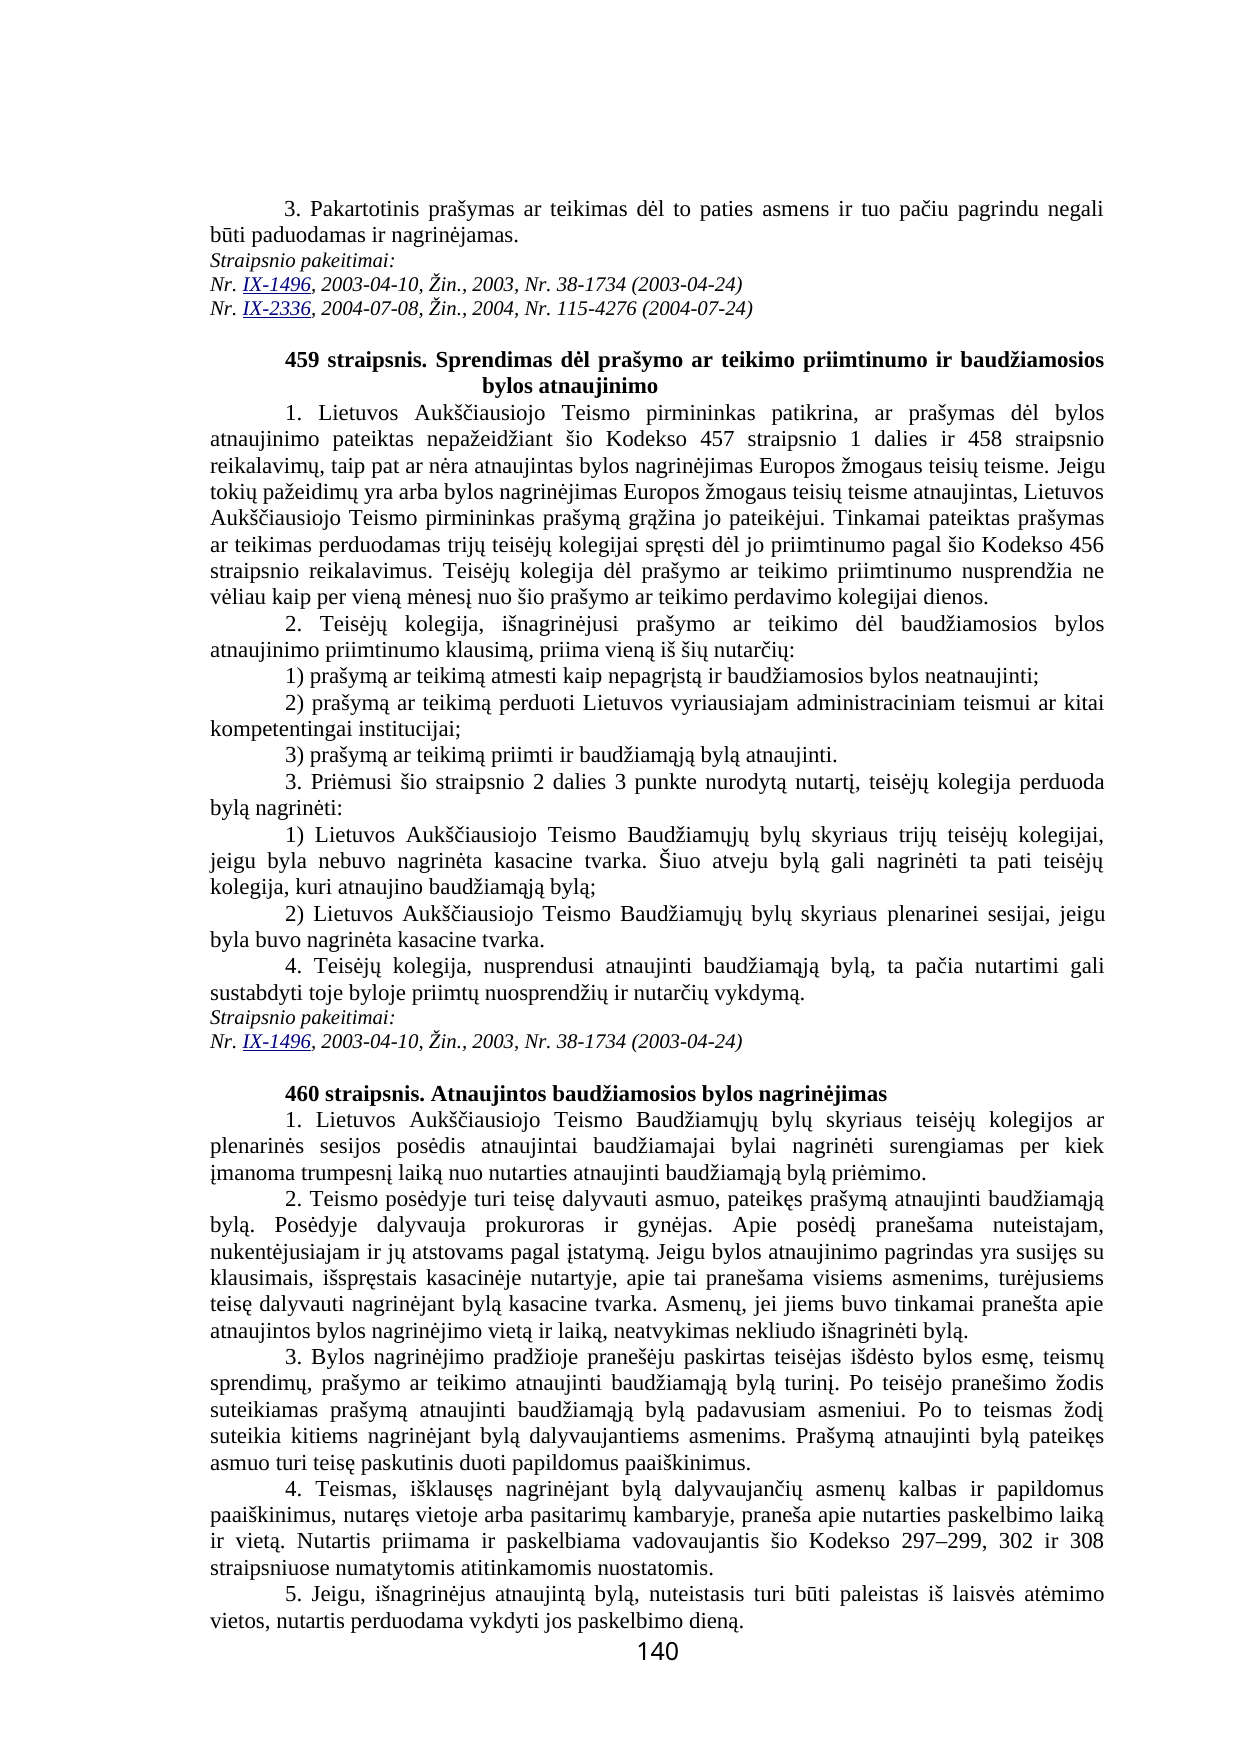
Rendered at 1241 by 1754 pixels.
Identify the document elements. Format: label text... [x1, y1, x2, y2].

text 4. Teismas, išklausęs nagrinėjant bylą dalyvaujančių asmenų kalbas ir papildomus paaiškinimus, nutaręs vietoje arba pasitarimų kambaryje, praneša apie nutarties paskelbimo laiką ir vietą. Nutartis priimama ir paskelbiama vadovaujantis šio Kodekso 297–299, 302 ir 308 straipsniuose numatytomis atitinkamomis nuostatomis. [210, 1475, 1106, 1580]
text Nr. IX-2336, 2004-07-08, Žin., 2004, Nr. 115-4276 (2004-07-24) [210, 296, 1106, 320]
text 1. Lietuvos Aukščiausiojo Teismo Baudžiamųjų bylų skyriaus teisėjų kolegijos ar plenarinės sesijos posėdis atnaujintai baudžiamajai bylai nagrinėti surengiamas per kiek įmanoma trumpesnį laiką nuo nutarties atnaujinti baudžiamąją bylą priėmimo. [210, 1106, 1106, 1185]
text 3. Pakartotinis prašymas ar teikimas dėl to paties asmens ir tuo pačiu pagrindu negali būti paduodamas ir nagrinėjamas. [210, 195, 1106, 248]
text 2. Teisėjų kolegija, išnagrinėjusi prašymo ar teikimo dėl baudžiamosios bylos atnaujinimo priimtinumo klausimą, priima vieną iš šių nutarčių: [210, 610, 1106, 662]
text 1. Lietuvos Aukščiausiojo Teismo pirmininkas patikrina, ar prašymas dėl bylos atnaujinimo pateiktas nepažeidžiant šio Kodekso 457 straipsnio 1 dalies ir 458 straipsnio reikalavimų, taip pat ar nėra atnaujintas bylos nagrinėjimas Europos žmogaus teisių teisme. Jeigu tokių pažeidimų yra arba bylos nagrinėjimas Europos žmogaus teisių teisme atnaujintas, Lietuvos Aukščiausiojo Teismo pirmininkas prašymą grąžina jo pateikėjui. Tinkamai pateiktas prašymas ar teikimas perduodamas trijų teisėjų kolegijai spręsti dėl jo priimtinumo pagal šio Kodekso 456 straipsnio reikalavimus. Teisėjų kolegija dėl prašymo ar teikimo priimtinumo nusprendžia ne vėliau kaip per vieną mėnesį nuo šio prašymo ar teikimo perdavimo kolegijai dienos. [210, 399, 1106, 610]
text 3) prašymą ar teikimą priimti ir baudžiamąją bylą atnaujinti. [210, 742, 1106, 768]
text 2. Teismo posėdyje turi teisę dalyvauti asmuo, pateikęs prašymą atnaujinti baudžiamąją bylą. Posėdyje dalyvauja prokuroras ir gynėjas. Apie posėdį pranešama nuteistajam, nukentėjusiajam ir jų atstovams pagal įstatymą. Jeigu bylos atnaujinimo pagrindas yra susijęs su klausimais, išspręstais kasacinėje nutartyje, apie tai pranešama visiems asmenims, turėjusiems teisę dalyvauti nagrinėjant bylą kasacine tvarka. Asmenų, jei jiems buvo tinkamai pranešta apie atnaujintos bylos nagrinėjimo vietą ir laiką, neatvykimas nekliudo išnagrinėti bylą. [210, 1185, 1106, 1343]
text 3. Priėmusi šio straipsnio 2 dalies 3 punkte nurodytą nutartį, teisėjų kolegija perduoda bylą nagrinėti: [210, 768, 1106, 821]
text 2) Lietuvos Aukščiausiojo Teismo Baudžiamųjų bylų skyriaus plenarinei sesijai, jeigu byla buvo nagrinėta kasacine tvarka. [210, 900, 1106, 952]
text Straipsnio pakeitimai: [210, 248, 1106, 272]
text 1) Lietuvos Aukščiausiojo Teismo Baudžiamųjų bylų skyriaus trijų teisėjų kolegijai, jeigu byla nebuvo nagrinėta kasacine tvarka. Šiuo atveju bylą gali nagrinėti ta pati teisėjų kolegija, kuri atnaujino baudžiamąją bylą; [210, 821, 1106, 900]
text 459 straipsnis. Sprendimas dėl prašymo ar teikimo priimtinumo ir baudžiamosios bylos atnaujinimo [285, 346, 1106, 399]
text 5. Jeigu, išnagrinėjus atnaujintą bylą, nuteistasis turi būti paleistas iš laisvės atėmimo vietos, nutartis perduodama vykdyti jos paskelbimo dieną. [210, 1580, 1106, 1633]
text Straipsnio pakeitimai: [210, 1005, 1106, 1029]
text 4. Teisėjų kolegija, nusprendusi atnaujinti baudžiamąją bylą, ta pačia nutartimi gali sustabdyti toje byloje priimtų nuosprendžių ir nutarčių vykdymą. [210, 952, 1106, 1005]
text 460 straipsnis. Atnaujintos baudžiamosios bylos nagrinėjimas [210, 1079, 1106, 1106]
text Nr. IX-1496, 2003-04-10, Žin., 2003, Nr. 38-1734 (2003-04-24) [210, 1029, 1106, 1053]
text 1) prašymą ar teikimą atmesti kaip nepagrįstą ir baudžiamosios bylos neatnaujinti; [210, 662, 1106, 689]
text Nr. IX-1496, 2003-04-10, Žin., 2003, Nr. 38-1734 (2003-04-24) [210, 272, 1106, 296]
text 2) prašymą ar teikimą perduoti Lietuvos vyriausiajam administraciniam teismui ar kitai kompetentingai institucijai; [210, 689, 1106, 742]
text 3. Bylos nagrinėjimo pradžioje pranešėju paskirtas teisėjas išdėsto bylos esmę, teismų sprendimų, prašymo ar teikimo atnaujinti baudžiamąją bylą turinį. Po teisėjo pranešimo žodis suteikiamas prašymą atnaujinti baudžiamąją bylą padavusiam asmeniui. Po to teismas žodį suteikia kitiems nagrinėjant bylą dalyvaujantiems asmenims. Prašymą atnaujinti bylą pateikęs asmuo turi teisę paskutinis duoti papildomus paaiškinimus. [210, 1343, 1106, 1475]
